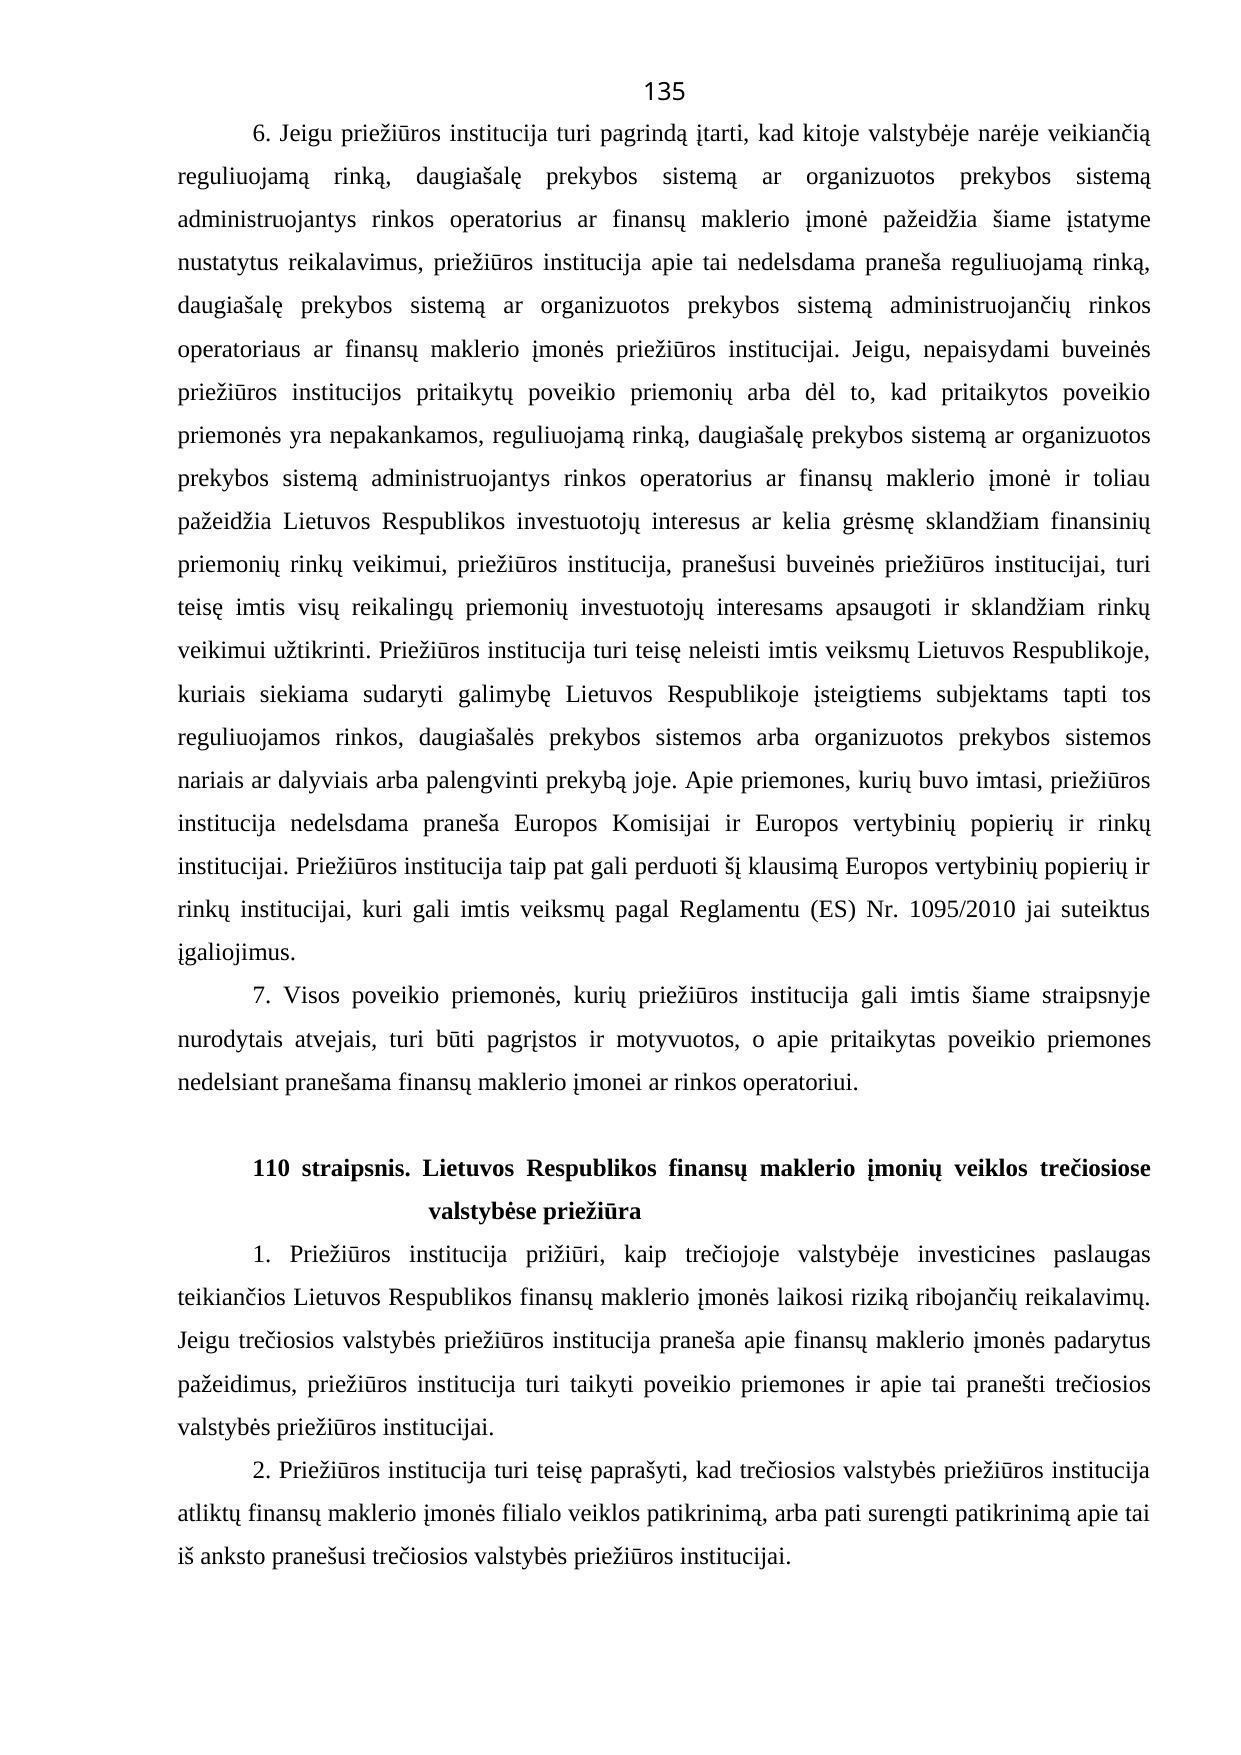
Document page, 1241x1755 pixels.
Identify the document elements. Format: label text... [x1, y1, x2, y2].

text 1. Priežiūros institucija prižiūri, kaip trečiojoje valstybėje investicines paslaugas teikiančios Lietuvos Respublikos finansų maklerio įmonės laikosi riziką ribojančių reikalavimų. Jeigu trečiosios valstybės priežiūros institucija praneša apie finansų maklerio įmonės padarytus pažeidimus, priežiūros institucija turi taikyti poveikio priemones ir apie tai pranešti trečiosios valstybės priežiūros institucijai. [177, 1239, 1152, 1441]
text 2. Priežiūros institucija turi teisę paprašyti, kad trečiosios valstybės priežiūros institucija atliktų finansų maklerio įmonės filialo veiklos patikrinimą, arba pati surengti patikrinimą apie tai iš anksto pranešusi trečiosios valstybės priežiūros institucijai. [177, 1455, 1152, 1570]
text 7. Visos poveikio priemonės, kurių priežiūros institucija gali imtis šiame straipsnyje nurodytais atvejais, turi būti pagrįstos ir motyvuotos, o apie pritaikytas poveikio priemones nedelsiant pranešama finansų maklerio įmonei ar rinkos operatoriui. [177, 981, 1152, 1096]
text 6. Jeigu priežiūros institucija turi pagrindą įtarti, kad kitoje valstybėje narėje veikiančią reguliuojamą rinką, daugiašalę prekybos sistemą ar organizuotos prekybos sistemą administruojantys rinkos operatorius ar finansų maklerio įmonė pažeidžia šiame įstatyme nustatytus reikalavimus, priežiūros institucija apie tai nedelsdama praneša reguliuojamą rinką, daugiašalę prekybos sistemą ar organizuotos prekybos sistemą administruojančių rinkos operatoriaus ar finansų maklerio įmonės priežiūros institucijai. Jeigu, nepaisydami buveinės priežiūros institucijos pritaikytų poveikio priemonių arba dėl to, kad pritaikytos poveikio priemonės yra nepakankamos, reguliuojamą rinką, daugiašalę prekybos sistemą ar organizuotos prekybos sistemą administruojantys rinkos operatorius ar finansų maklerio įmonė ir toliau pažeidžia Lietuvos Respublikos investuotojų interesus ar kelia grėsmę sklandžiam finansinių priemonių rinkų veikimui, priežiūros institucija, pranešusi buveinės priežiūros institucijai, turi teisę imtis visų reikalingų priemonių investuotojų interesams apsaugoti ir sklandžiam rinkų veikimui užtikrinti. Priežiūros institucija turi teisę neleisti imtis veiksmų Lietuvos Respublikoje, kuriais siekiama sudaryti galimybę Lietuvos Respublikoje įsteigtiems subjektams tapti tos reguliuojamos rinkos, daugiašalės prekybos sistemos arba organizuotos prekybos sistemos nariais ar dalyviais arba palengvinti prekybą joje. Apie priemones, kurių buvo imtasi, priežiūros institucija nedelsdama praneša Europos Komisijai ir Europos vertybinių popierių ir rinkų institucijai. Priežiūros institucija taip pat gali perduoti šį klausimą Europos vertybinių popierių ir rinkų institucijai, kuri gali imtis veiksmų pagal Reglamentu (ES) Nr. 1095/2010 jai suteiktus įgaliojimus. [177, 118, 1152, 966]
text 110 straipsnis. Lietuvos Respublikos finansų maklerio įmonių veiklos trečiosiose valstybėse priežiūra [252, 1153, 1152, 1225]
